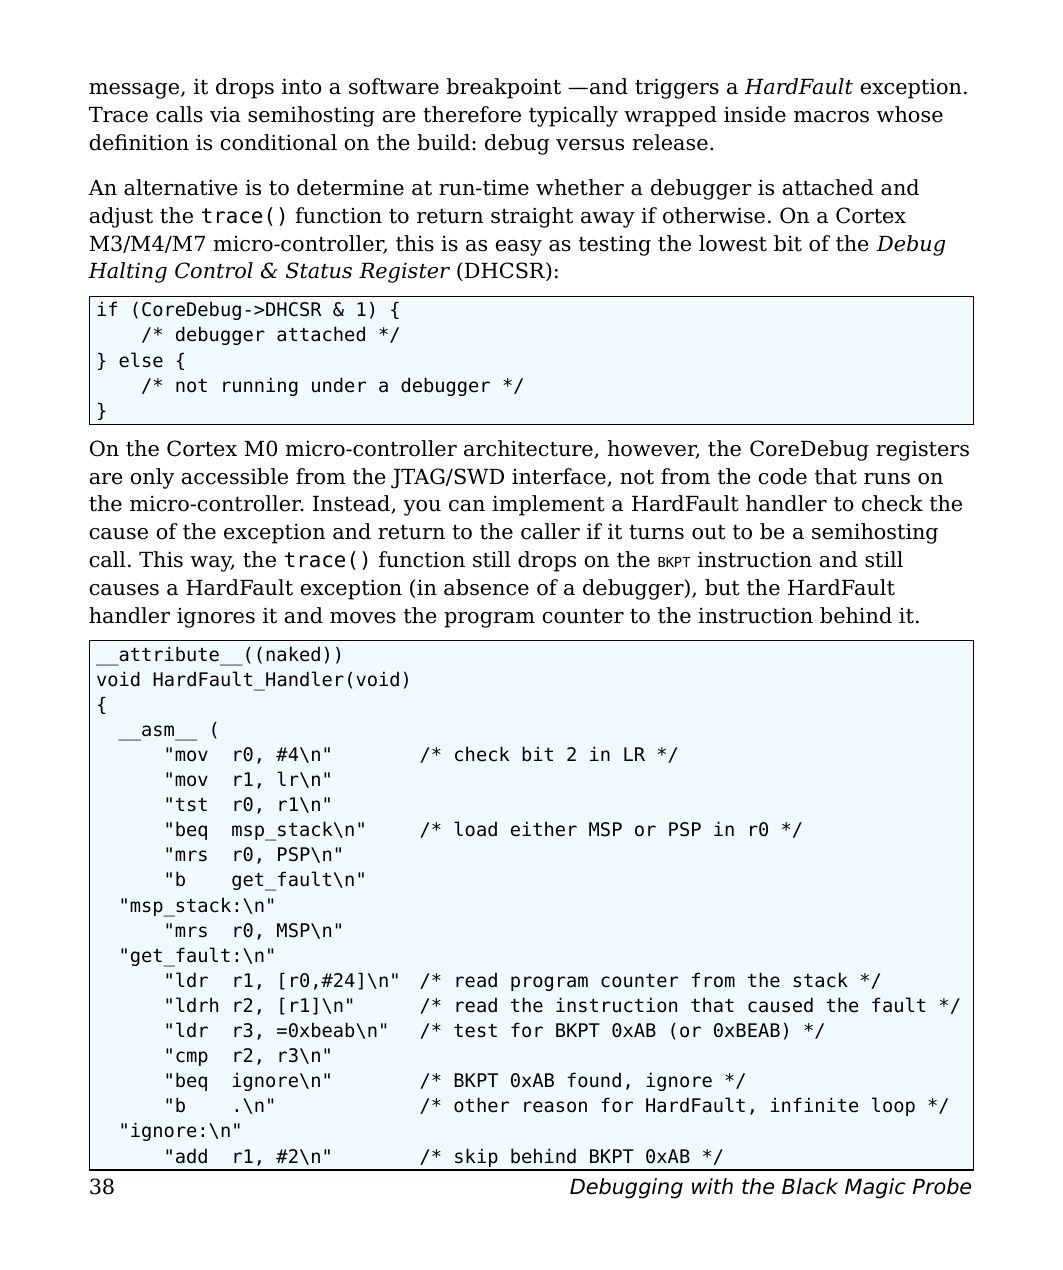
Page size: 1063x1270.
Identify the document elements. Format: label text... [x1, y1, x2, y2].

text An alternative is to determine at run-time whether a debugger is attached and adjust the trace() function to return straight away if otherwise. On a Cortex M3/M4/M7 micro-controller, this is as easy as testing the lowest bit of the Debug Halting Control & Status Register (DHCSR): [88, 176, 974, 284]
text "ldr r1, [r0,#24]\n" /* read program counter from the stack */ [90, 967, 973, 992]
text void HardFault_Handler(void) [90, 666, 973, 691]
text "ignore:\n" [90, 1117, 973, 1142]
text __asm__ ( [90, 716, 973, 741]
text message, it drops into a software breakpoint —and triggers a HardFault exception. Trace calls via semihosting are therefore typically wrapped inside macros whose definition is conditional on the build: debug versus release. [88, 75, 974, 155]
text __attribute__((naked)) [90, 641, 973, 665]
text "mov r1, lr\n" [90, 766, 973, 791]
text On the Cortex M0 micro-controller architecture, however, the CoreDebug registers are only accessible from the JTAG/SWD interface, not from the code that runs on the micro-controller. Instead, you can implement a HardFault handler to check the cause of the exception and return to the caller if it turns out to be a semihosting call. This way, the trace() function still drops on the bkpt instruction and still causes a HardFault exception (in absence of a debugger), but the HardFault handler ignores it and moves the program counter to the instruction behind it. [88, 437, 974, 628]
text } [90, 397, 973, 424]
text "mrs r0, MSP\n" [90, 917, 973, 942]
text { [90, 691, 973, 716]
text "ldrh r2, [r1]\n" /* read the instruction that caused the fault */ [90, 992, 973, 1017]
text if (CoreDebug->DHCSR & 1) { [90, 297, 973, 321]
text "mrs r0, PSP\n" [90, 841, 973, 866]
text "add r1, #2\n" /* skip behind BKPT 0xAB */ [90, 1142, 973, 1169]
text "mov r0, #4\n" /* check bit 2 in LR */ [90, 741, 973, 766]
text "ldr r3, =0xbeab\n" /* test for BKPT 0xAB (or 0xBEAB) */ [90, 1017, 973, 1042]
text } else { [90, 346, 973, 371]
text /* debugger attached */ [90, 321, 973, 346]
text /* not running under a debugger */ [90, 372, 973, 397]
text "tst r0, r1\n" [90, 791, 973, 816]
text "get_fault:\n" [90, 942, 973, 967]
text "beq ignore\n" /* BKPT 0xAB found, ignore */ [90, 1067, 973, 1092]
text "msp_stack:\n" [90, 891, 973, 916]
text "beq msp_stack\n" /* load either MSP or PSP in r0 */ [90, 816, 973, 841]
text "b get_fault\n" [90, 866, 973, 891]
text "b .\n" /* other reason for HardFault, infinite loop */ [90, 1092, 973, 1117]
text "cmp r2, r3\n" [90, 1042, 973, 1067]
